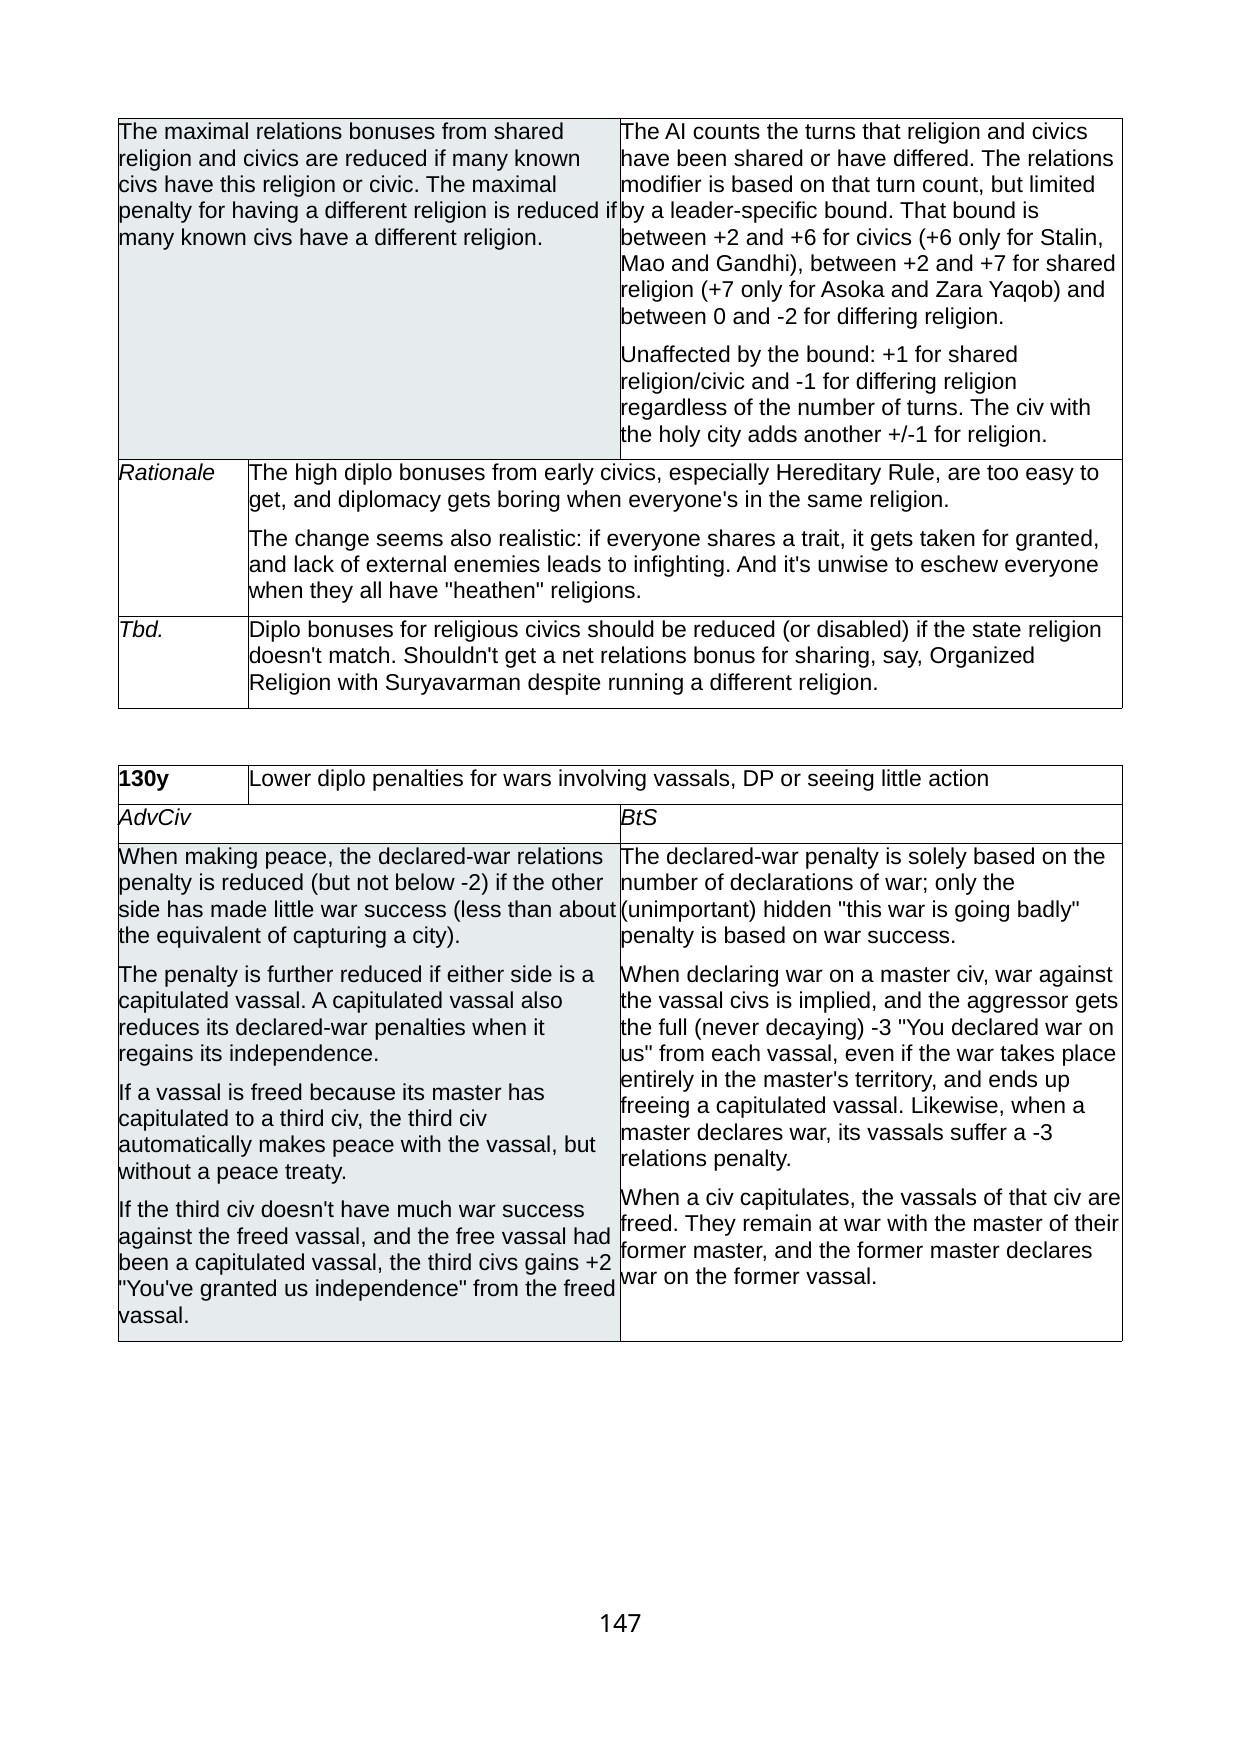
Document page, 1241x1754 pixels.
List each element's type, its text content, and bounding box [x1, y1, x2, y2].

table_cell The maximal relations bonuses from shared religion and civics are reduced if many known civs have this religion or civic. The maximal penalty for having a different religion is reduced if many known civs have a different religion. [119, 119, 620, 459]
table_cell The high diplo bonuses from early civics, especially Hereditary Rule, are too easy to get, and diplomacy gets boring when everyone's in the same religion. The change seems also realistic: if everyone shares a trait, it gets taken for granted, and lack of external enemies leads to infighting. And it's unwise to eschew everyone when they all have "heathen" religions. [249, 460, 1122, 616]
table_cell Diplo bonuses for religious civics should be reduced (or disabled) if the state religion doesn't match. Shouldn't get a net relations bonus for sharing, say, Organized Religion with Suryavarman despite running a different religion. [249, 617, 1122, 707]
table_header Lower diplo penalties for wars involving vassals, DP or seeing little action [249, 766, 1122, 804]
table_cell The AI counts the turns that religion and civics have been shared or have differed. The relations modifier is based on that turn count, but limited by a leader-specific bound. That bound is between +2 and +6 for civics (+6 only for Stalin, Mao and Gandhi), between +2 and +7 for shared religion (+7 only for Asoka and Zara Yaqob) and between 0 and -2 for differing religion. Unaffected by the bound: +1 for shared religion/civic and -1 for differing religion regardless of the number of turns. The civ with the holy city adds another +/-1 for religion. [621, 119, 1122, 459]
table_cell Rationale [119, 460, 248, 616]
table_cell AdvCiv [119, 805, 620, 843]
table_cell BtS [621, 805, 1122, 843]
table_cell When making peace, the declared-war relations penalty is reduced (but not below -2) if the other side has made little war success (less than about the equivalent of capturing a city). The penalty is further reduced if either side is a capitulated vassal. A capitulated vassal also reduces its declared-war penalties when it regains its independence. If a vassal is freed because its master has capitulated to a third civ, the third civ automatically makes peace with the vassal, but without a peace treaty. If the third civ doesn't have much war success against the freed vassal, and the free vassal had been a capitulated vassal, the third civs gains +2 "You've granted us independence" from the freed vassal. [119, 844, 620, 1341]
table_cell Tbd. [119, 617, 248, 707]
table_header 130y [119, 766, 248, 804]
table_cell The declared-war penalty is solely based on the number of declarations of war; only the (unimportant) hidden "this war is going badly" penalty is based on war success. When declaring war on a master civ, war against the vassal civs is implied, and the aggressor gets the full (never decaying) -3 "You declared war on us" from each vassal, even if the war takes place entirely in the master's territory, and ends up freeing a capitulated vassal. Likewise, when a master declares war, its vassals suffer a -3 relations penalty. When a civ capitulates, the vassals of that civ are freed. They remain at war with the master of their former master, and the former master declares war on the former vassal. [621, 844, 1122, 1341]
